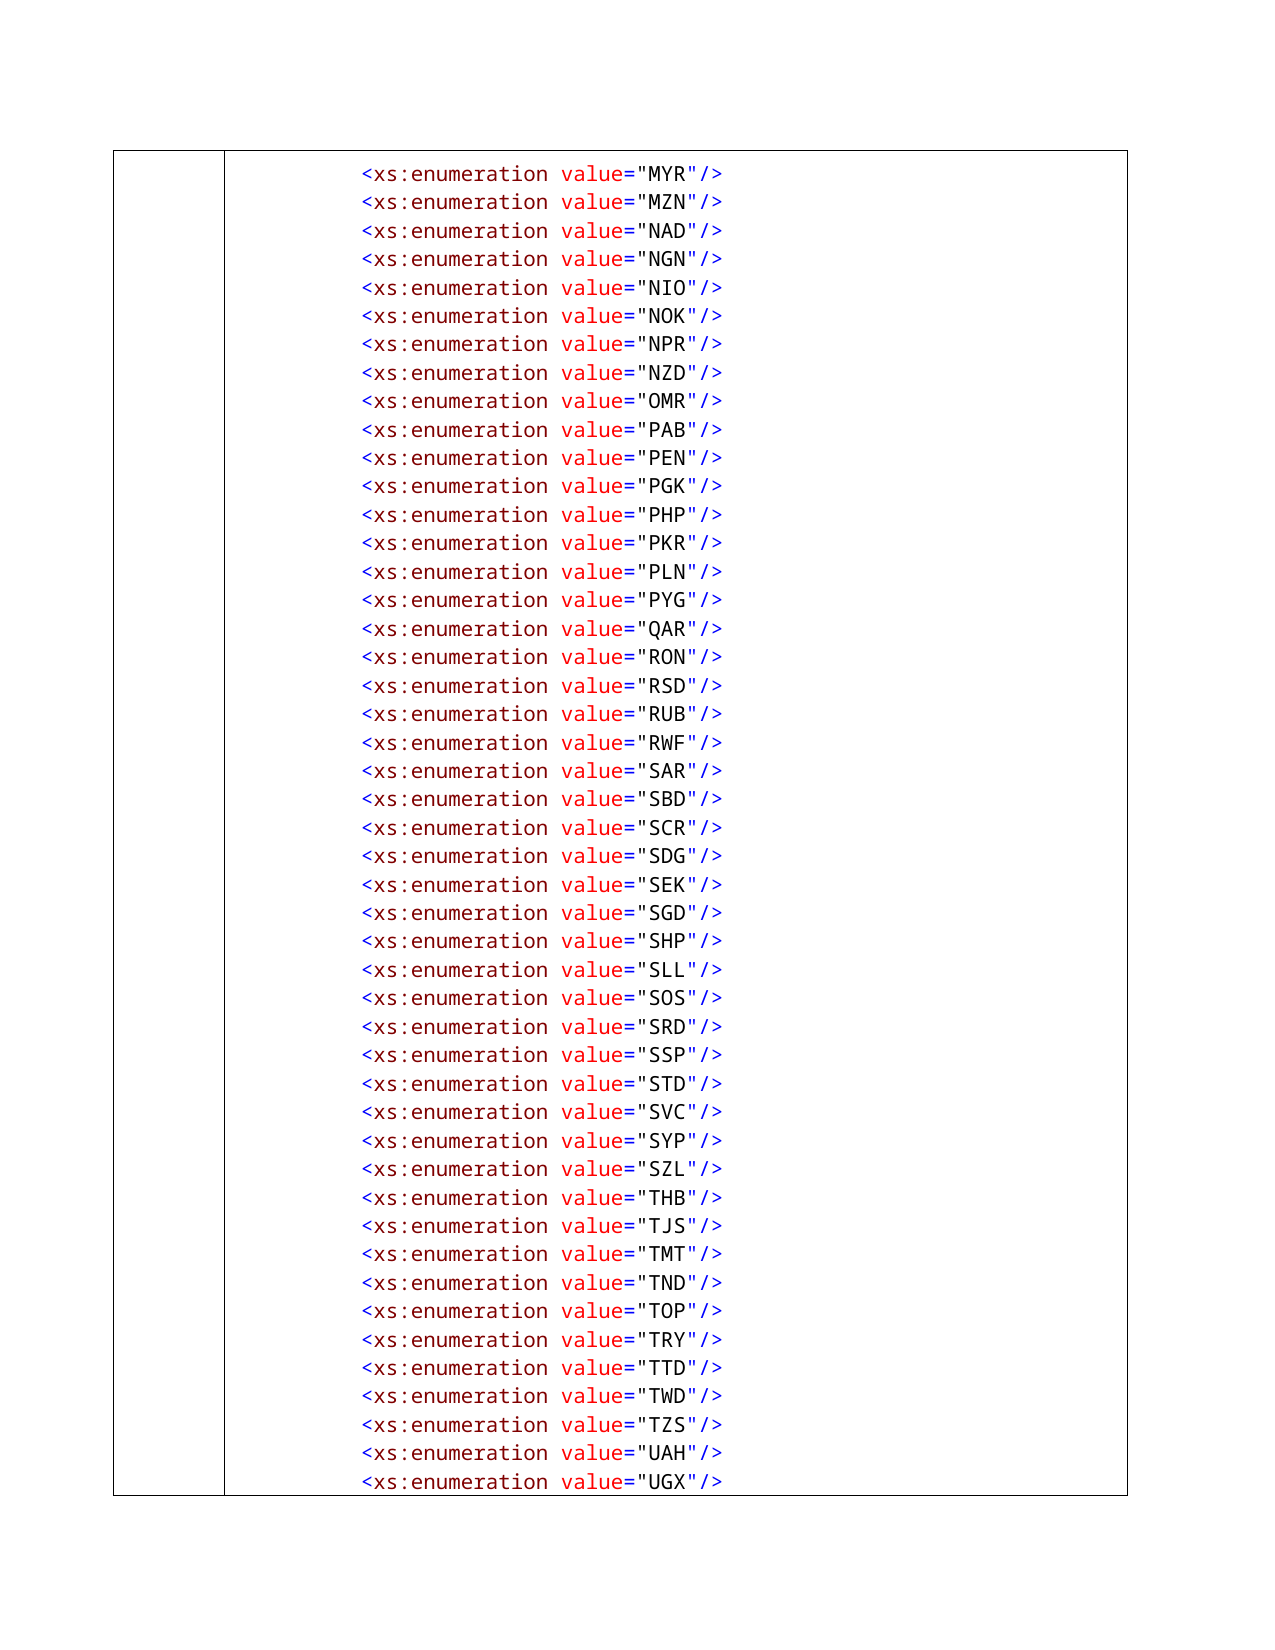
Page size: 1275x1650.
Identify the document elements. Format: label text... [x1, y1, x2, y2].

table_cell [114, 151, 224, 1495]
table_cell <xs:enumeration value="MYR"/> <xs:enumeration value="MZN"/> <xs:enumeration value="NAD"/> <xs:enumeration value="NGN"/> <xs:enumeration value="NIO"/> <xs:enumeration value="NOK"/> <xs:enumeration value="NPR"/> <xs:enumeration value="NZD"/> <xs:enumeration value="OMR"/> <xs:enumeration value="PAB"/> <xs:enumeration value="PEN"/> <xs:enumeration value="PGK"/> <xs:enumeration value="PHP"/> <xs:enumeration value="PKR"/> <xs:enumeration value="PLN"/> <xs:enumeration value="PYG"/> <xs:enumeration value="QAR"/> <xs:enumeration value="RON"/> <xs:enumeration value="RSD"/> <xs:enumeration value="RUB"/> <xs:enumeration value="RWF"/> <xs:enumeration value="SAR"/> <xs:enumeration value="SBD"/> <xs:enumeration value="SCR"/> <xs:enumeration value="SDG"/> <xs:enumeration value="SEK"/> <xs:enumeration value="SGD"/> <xs:enumeration value="SHP"/> <xs:enumeration value="SLL"/> <xs:enumeration value="SOS"/> <xs:enumeration value="SRD"/> <xs:enumeration value="SSP"/> <xs:enumeration value="STD"/> <xs:enumeration value="SVC"/> <xs:enumeration value="SYP"/> <xs:enumeration value="SZL"/> <xs:enumeration value="THB"/> <xs:enumeration value="TJS"/> <xs:enumeration value="TMT"/> <xs:enumeration value="TND"/> <xs:enumeration value="TOP"/> <xs:enumeration value="TRY"/> <xs:enumeration value="TTD"/> <xs:enumeration value="TWD"/> <xs:enumeration value="TZS"/> <xs:enumeration value="UAH"/> <xs:enumeration value="UGX"/> [225, 151, 1127, 1495]
